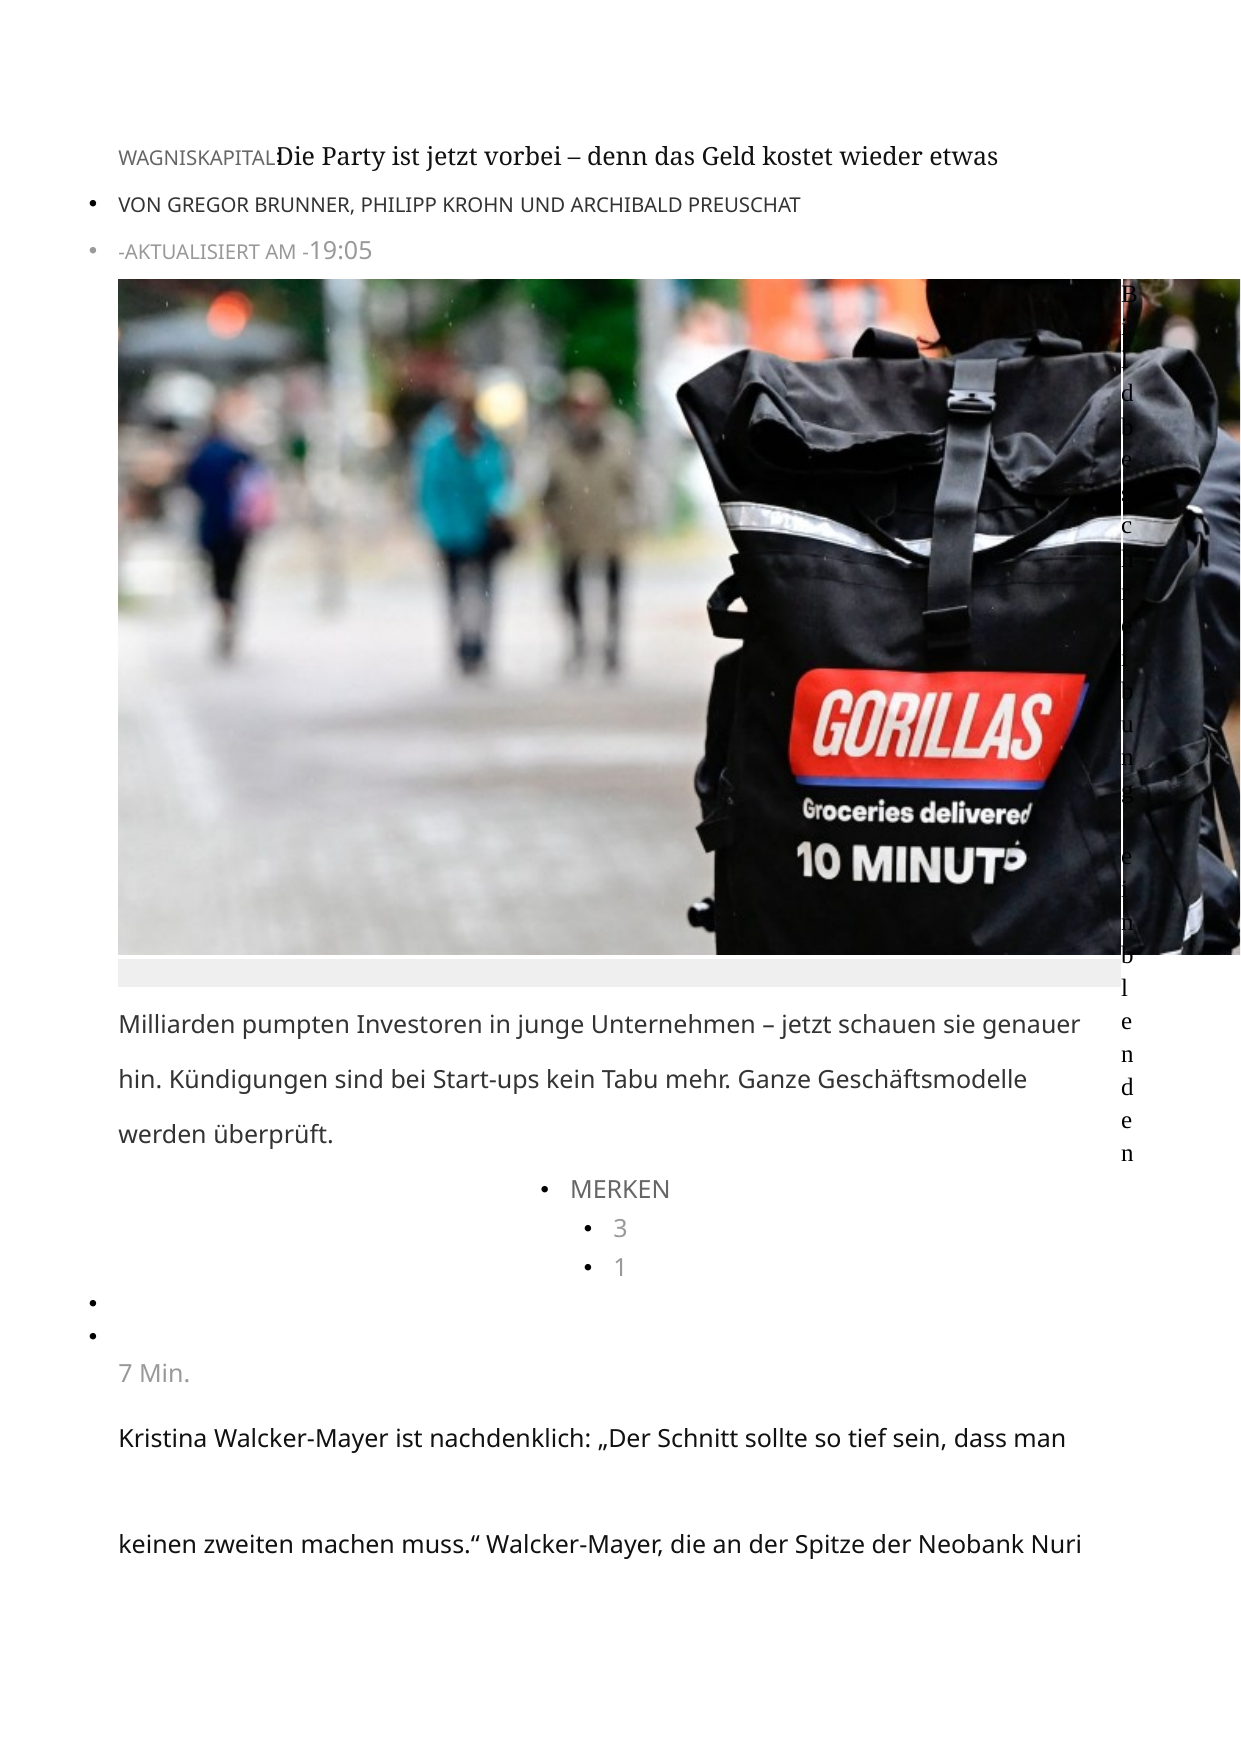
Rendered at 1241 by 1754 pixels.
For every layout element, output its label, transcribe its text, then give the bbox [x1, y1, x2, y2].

list 3 [118, 1211, 1122, 1245]
picture [1125, 425, 1130, 434]
picture [1125, 689, 1130, 698]
list VON GREGOR BRUNNER, PHILIPP KROHN UND ARCHIBALD PREUSCHAT [118, 186, 1122, 219]
subtitle WAGNISKAPITALDie Party ist jetzt vorbei – denn das Geld kostet wieder etwas [118, 139, 1122, 173]
text 7 Min. [118, 1355, 1122, 1389]
list 1 [118, 1250, 1122, 1284]
list MERKEN [118, 1172, 1122, 1206]
picture [118, 279, 1121, 955]
text Kristina Walcker-Mayer ist nachdenklich: „Der Schnitt sollte so tief sein, dass man keinen zweiten machen muss.“ Walcker-Mayer, die an der Spitze der Neobank Nuri [118, 1421, 1122, 1561]
list -AKTUALISIERT AM -19:05 [118, 232, 1122, 267]
picture [1123, 279, 1241, 955]
picture [1126, 287, 1133, 293]
text Milliarden pumpten Investoren in junge Unternehmen – jetzt schauen sie genauer hin. Kündigungen sind bei Start-ups kein Tabu mehr. Ganze Geschäftsmodelle werden überprüft. [118, 1006, 1121, 1151]
picture [1126, 294, 1134, 301]
